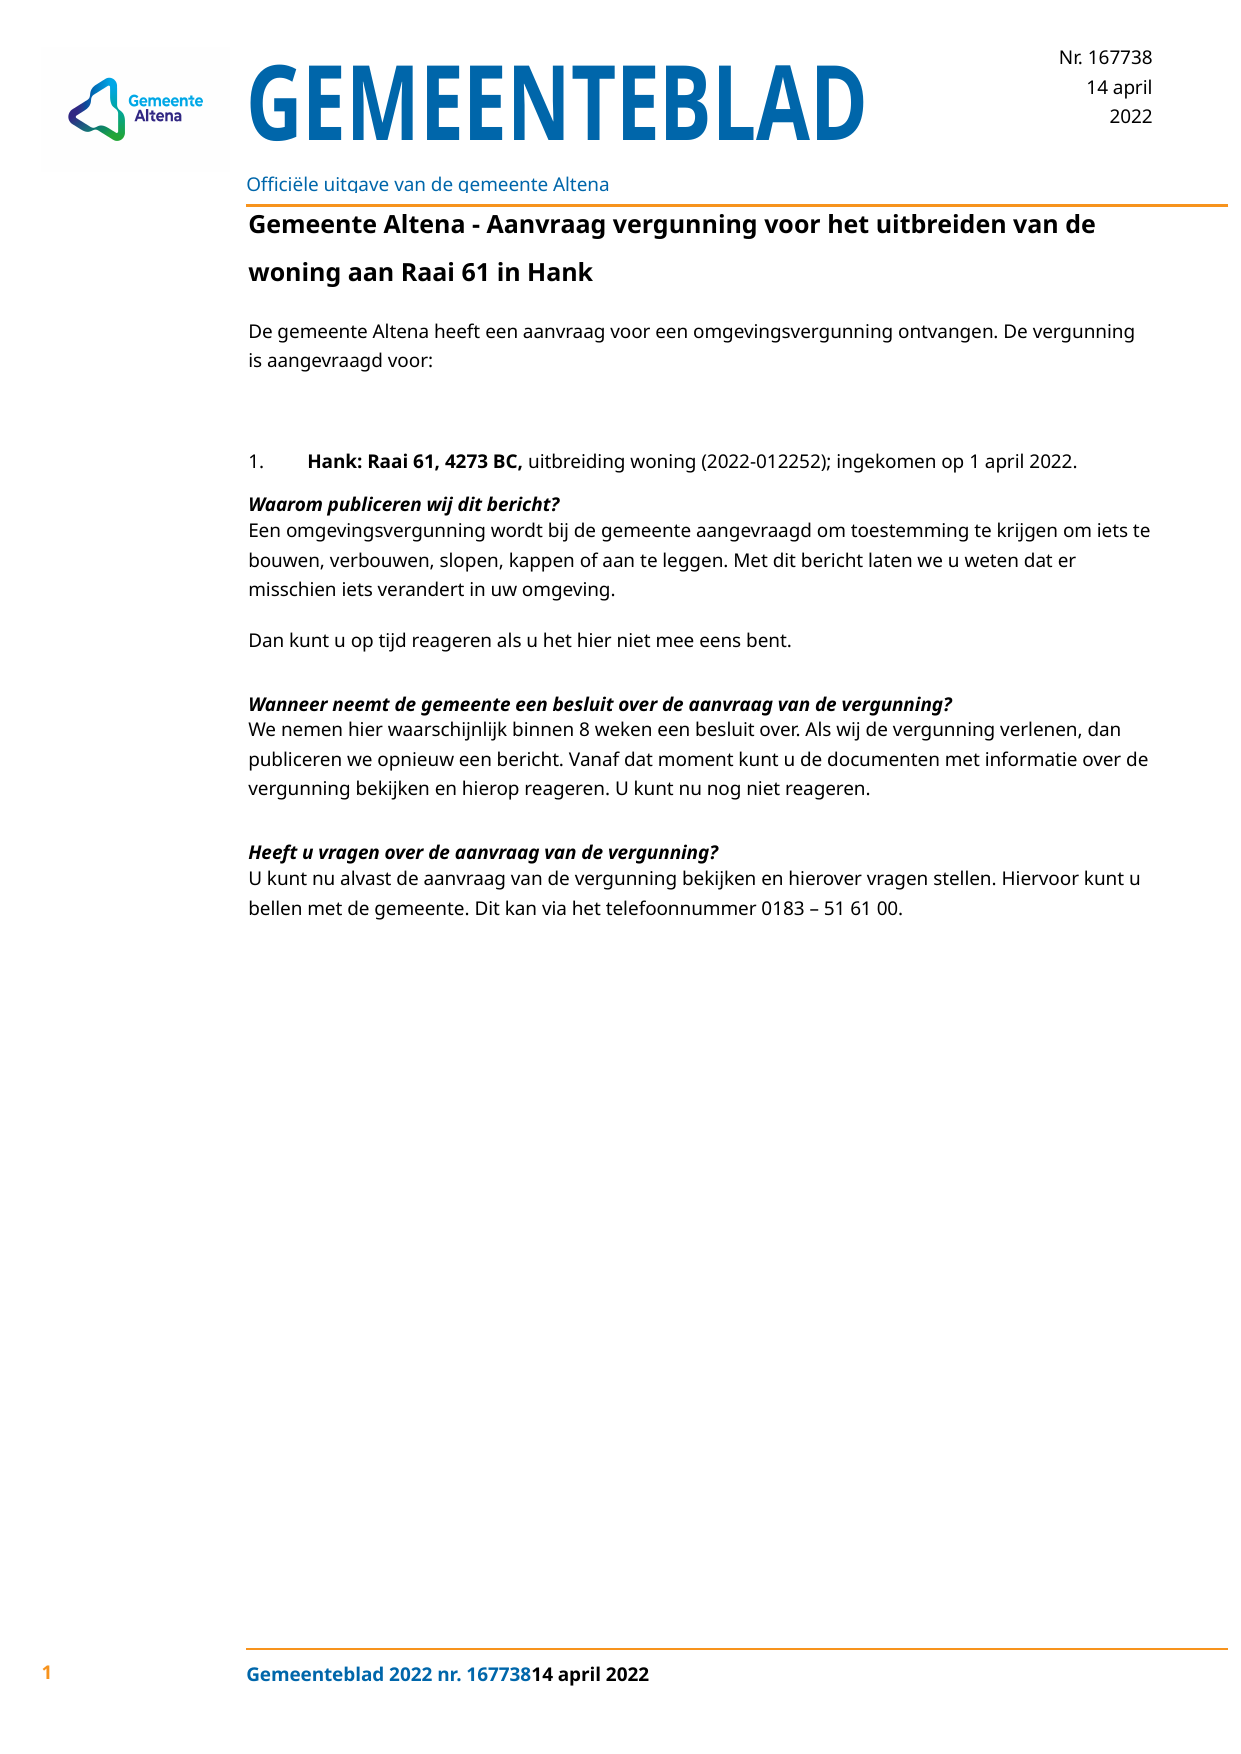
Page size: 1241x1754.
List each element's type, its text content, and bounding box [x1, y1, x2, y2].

text De gemeente Altena heeft een aanvraag voor een omgevingsvergunning ontvangen. De vergunning is aangevraagd voor: [248, 318, 1152, 373]
text Wanneer neemt de gemeente een besluit over de aanvraag van de vergunning? [248, 691, 1152, 716]
text Dan kunt u op tijd reageren als u het hier niet mee eens bent. [248, 627, 1152, 652]
list Hank: Raai 61, 4273 BC, uitbreiding woning (2022-012252); ingekomen op 1 april 2022. [248, 448, 1152, 474]
text U kunt nu alvast de aanvraag van de vergunning bekijken en hierover vragen stellen. Hiervoor kunt u bellen met de gemeente. Dit kan via het telefoonnummer 0183 – 51 61 00. [248, 865, 1152, 921]
text Een omgevingsvergunning wordt bij de gemeente aangevraagd om toestemming te krijgen om iets te bouwen, verbouwen, slopen, kappen of aan te leggen. Met dit bericht laten we u weten dat er misschien iets verandert in uw omgeving. [248, 517, 1152, 602]
text Gemeente Altena - Aanvraag vergunning voor het uitbreiden van de woning aan Raai 61 in Hank [248, 207, 1152, 288]
text We nemen hier waarschijnlijk binnen 8 weken een besluit over. Als wij de vergunning verlenen, dan publiceren we opnieuw een bericht. Vanaf dat moment kunt u de documenten met informatie over de vergunning bekijken en hierop reageren. U kunt nu nog niet reageren. [248, 716, 1152, 801]
text Waarom publiceren wij dit bericht? [248, 491, 1152, 517]
text Heeft u vragen over de aanvraag van de vergunning? [248, 839, 1152, 865]
picture [41, 47, 231, 172]
